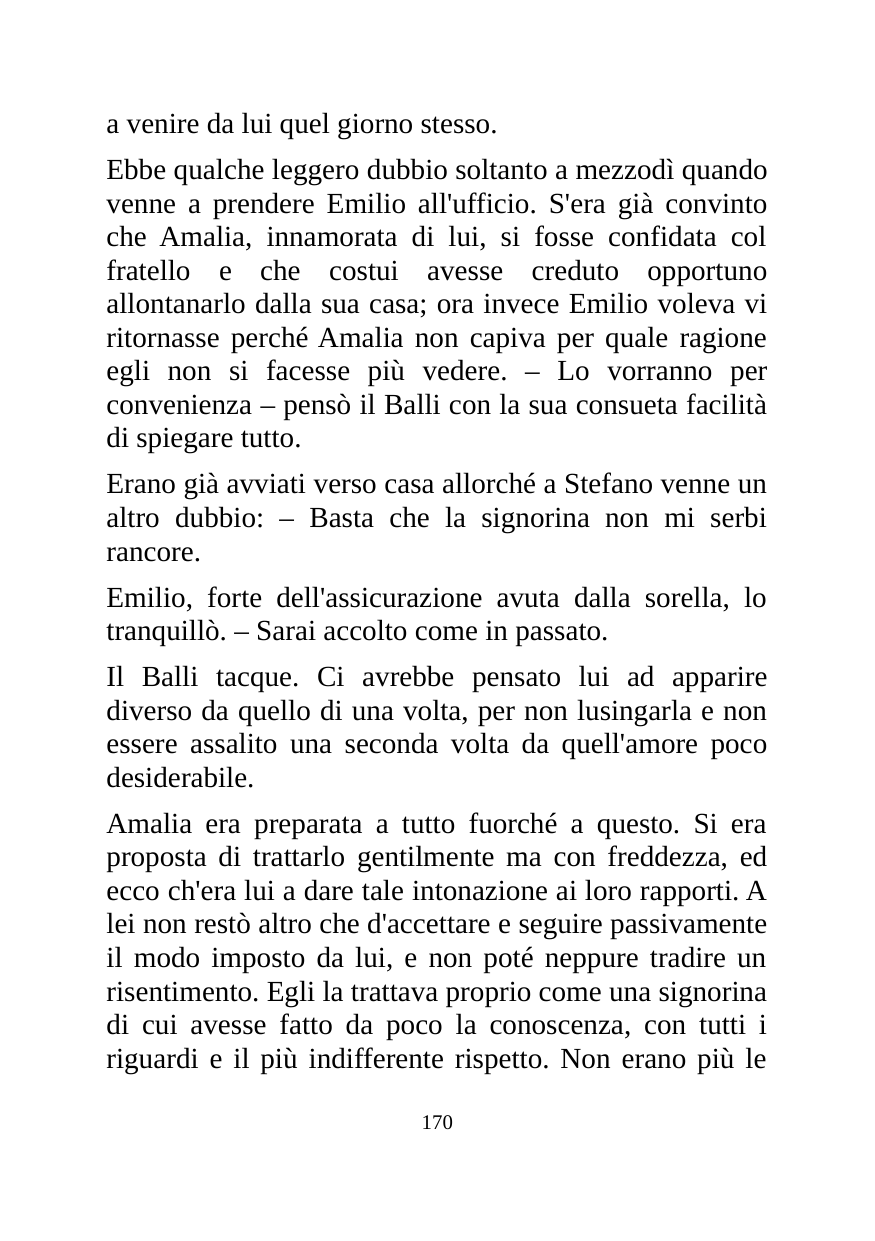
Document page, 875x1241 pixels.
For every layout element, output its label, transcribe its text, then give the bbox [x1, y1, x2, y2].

text Emilio, forte dell'assicurazione avuta dalla sorella, lo tranquillò. – Sarai accolto come in passato. [106, 580, 768, 647]
text Il Balli tacque. Ci avrebbe pensato lui ad apparire diverso da quello di una volta, per non lusingarla e non essere assalito una seconda volta da quell'amore poco desiderabile. [106, 659, 768, 793]
text a venire da lui quel giorno stesso. [106, 106, 768, 140]
text Ebbe qualche leggero dubbio soltanto a mezzodì quando venne a prendere Emilio all'ufficio. S'era già convinto che Amalia, innamorata di lui, si fosse confidata col fratello e che costui avesse creduto opportuno allontanarlo dalla sua casa; ora invece Emilio voleva vi ritornasse perché Amalia non capiva per quale ragione egli non si facesse più vedere. – Lo vorranno per convenienza – pensò il Balli con la sua consueta facilità di spiegare tutto. [106, 152, 768, 454]
text Erano già avviati verso casa allorché a Stefano venne un altro dubbio: – Basta che la signorina non mi serbi rancore. [106, 467, 768, 567]
text Amalia era preparata a tutto fuorché a questo. Si era proposta di trattarlo gentilmente ma con freddezza, ed ecco ch'era lui a dare tale intonazione ai loro rapporti. A lei non restò altro che d'accettare e seguire passivamente il modo imposto da lui, e non poté neppure tradire un risentimento. Egli la trattava proprio come una signorina di cui avesse fatto da poco la conoscenza, con tutti i riguardi e il più indifferente rispetto. Non erano più le [106, 806, 768, 1074]
